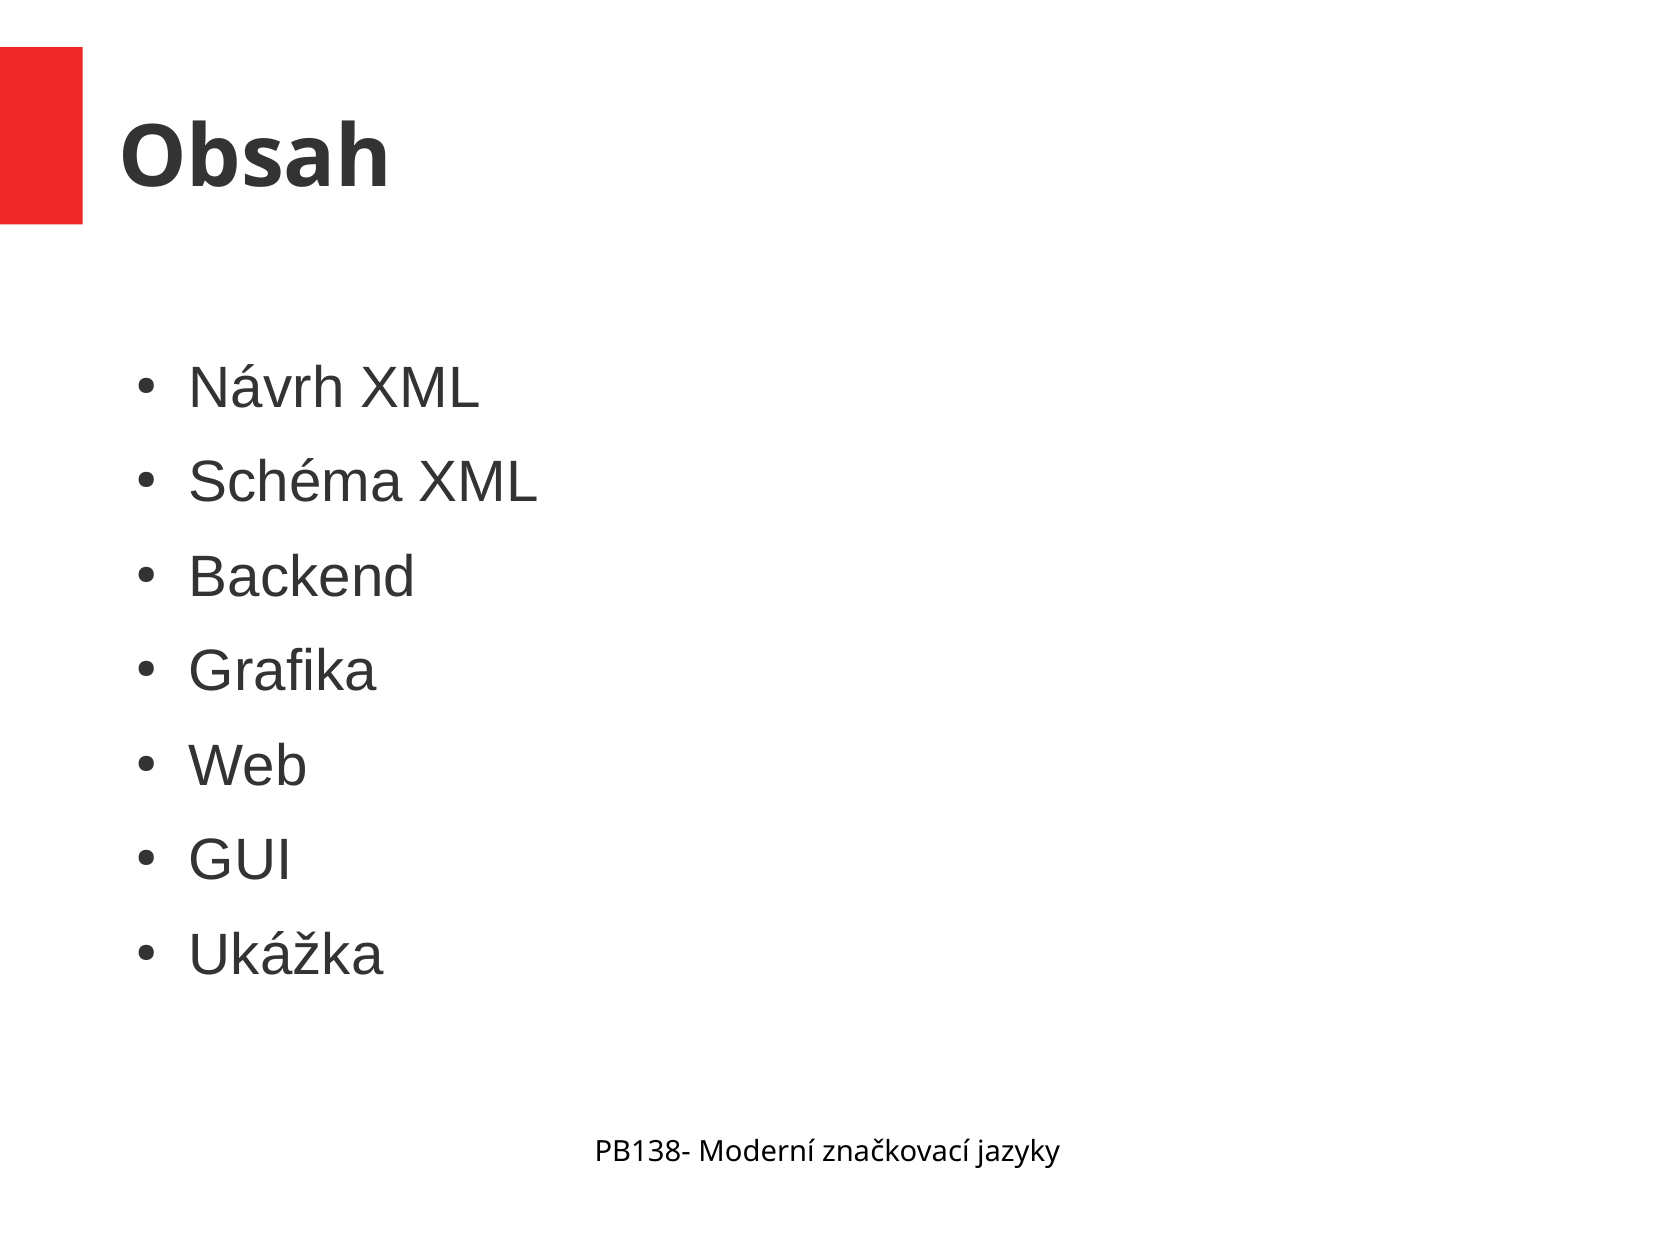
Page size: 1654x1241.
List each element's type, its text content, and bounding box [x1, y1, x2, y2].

title Obsah [118, 49, 1571, 257]
list Návrh XML Schéma XML Backend Grafika Web GUI Ukážka [118, 354, 1536, 1074]
